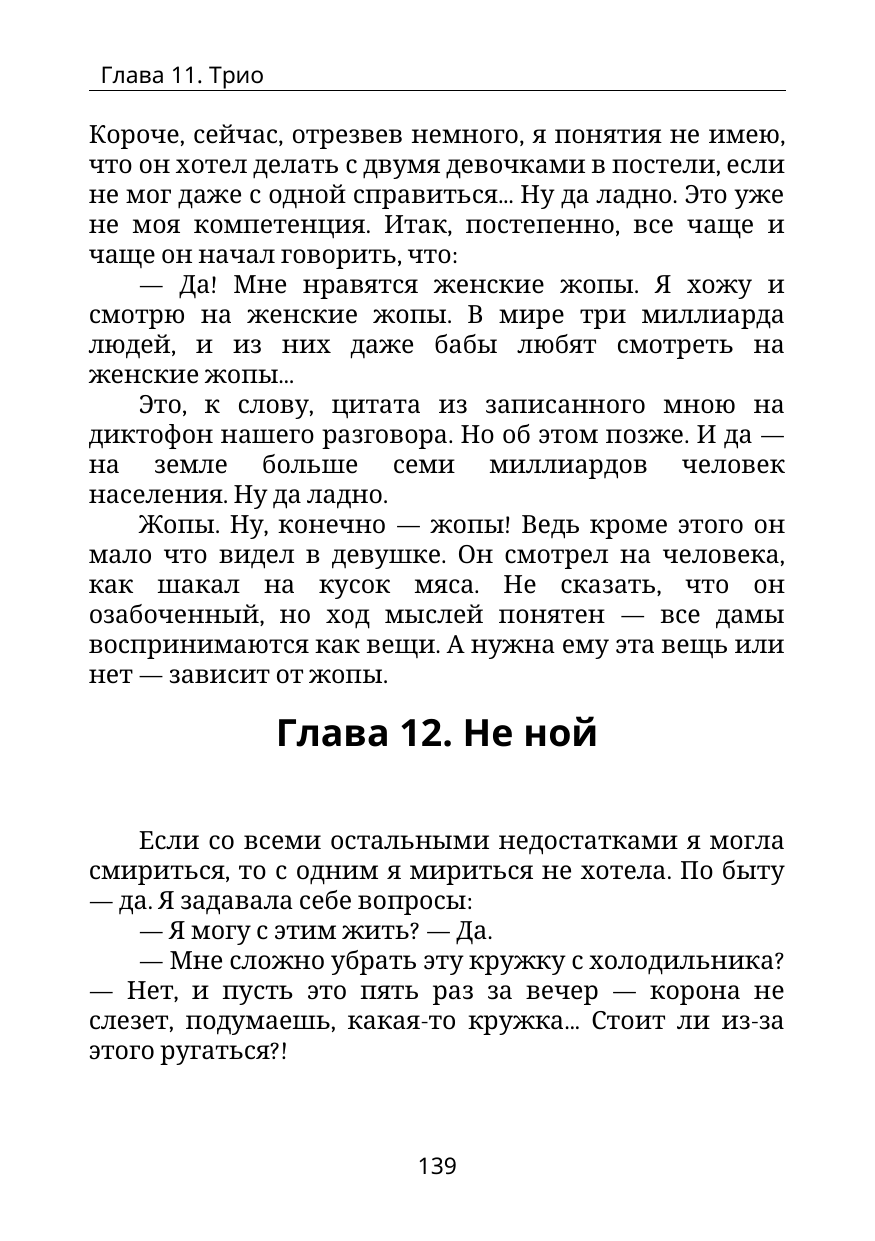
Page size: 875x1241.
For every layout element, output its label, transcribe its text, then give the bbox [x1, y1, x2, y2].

text Короче, сейчас, отрезвев немного, я понятия не имею, что он хотел делать с двумя девочками в постели, если не мог даже с одной справиться... Ну да ладно. Это уже не моя компетенция. Итак, постепенно, все чаще и чаще он начал говорить, что: [88, 120, 786, 270]
subtitle Глава 12. Не ной [88, 707, 786, 809]
text — Да! Мне нравятся женские жопы. Я хожу и смотрю на женские жопы. В мире три миллиарда людей, и из них даже бабы любят смотреть на женские жопы... [88, 270, 786, 390]
text — Я могу с этим жить? — Да. [88, 915, 786, 945]
text — Мне сложно убрать эту кружку с холодильника? — Нет, и пусть это пять раз за вечер — корона не слезет, подумаешь, какая-то кружка... Стоит ли из-за этого ругаться?! [88, 945, 786, 1065]
text Если со всеми остальными недостатками я могла смириться, то с одним я мириться не хотела. По быту — да. Я задавала себе вопросы: [88, 825, 786, 915]
text Это, к слову, цитата из записанного мною на диктофон нашего разговора. Но об этом позже. И да — на земле больше семи миллиардов человек населения. Ну да ладно. [88, 390, 786, 510]
text Жопы. Ну, конечно — жопы! Ведь кроме этого он мало что видел в девушке. Он смотрел на человека, как шакал на кусок мяса. Не сказать, что он озабоченный, но ход мыслей понятен — все дамы воспринимаются как вещи. А нужна ему эта вещь или нет — зависит от жопы. [88, 510, 786, 690]
